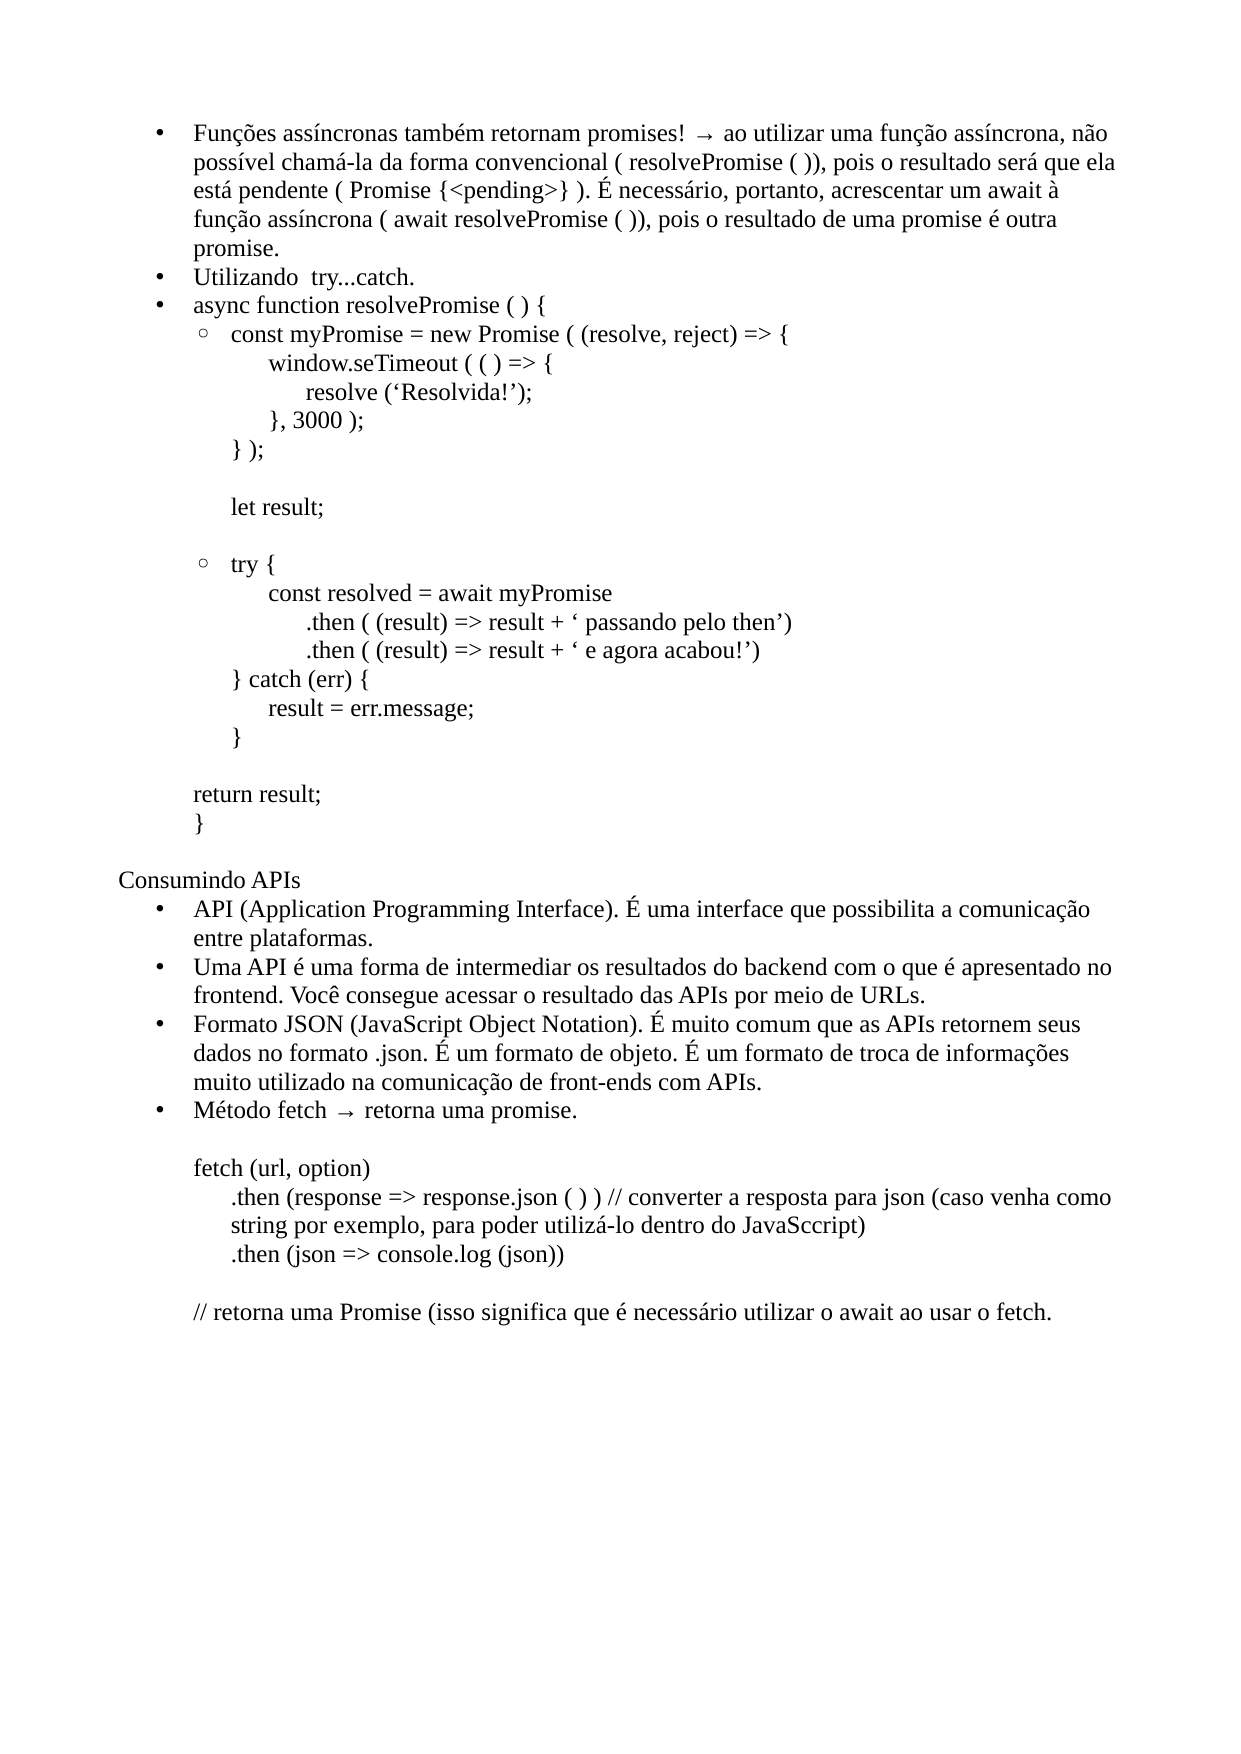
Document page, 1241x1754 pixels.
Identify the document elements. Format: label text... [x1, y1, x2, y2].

list Método fetch → retorna uma promise. [156, 1096, 1122, 1124]
text Consumindo APIs [118, 866, 1122, 894]
list API (Application Programming Interface). É uma interface que possibilita a comunicação entre plataformas. [156, 894, 1122, 952]
table_header fetch (url, option) .then (response => response.json ( ) ) // converter a resposta para json (caso venha como string por exemplo, para poder utilizá-lo dentro do JavaSccript) .then (json => console.log (json)) // retorna uma Promise (isso significa que é necessário utilizar o await ao usar o fetch. [118, 1153, 1122, 1326]
list Funções assíncronas também retornam promises! → ao utilizar uma função assíncrona, não possível chamá-la da forma convencional ( resolvePromise ( )), pois o resultado será que ela está pendente ( Promise {<pending>} ). É necessário, portanto, acrescentar um await à função assíncrona ( await resolvePromise ( )), pois o resultado de uma promise é outra promise. [156, 118, 1122, 262]
list Formato JSON (JavaScript Object Notation). É muito comum que as APIs retornem seus dados no formato .json. É um formato de objeto. É um formato de troca de informações muito utilizado na comunicação de front-ends com APIs. [156, 1009, 1122, 1096]
table_header async function resolvePromise ( ) { const myPromise = new Promise ( (resolve, reject) => { window.seTimeout ( ( ) => { resolve (‘Resolvida!’); }, 3000 ); } ); let result; try { const resolved = await myPromise .then ( (result) => result + ‘ passando pelo then’) .then ( (result) => result + ‘ e agora acabou!’) } catch (err) { result = err.message; } return result; } [118, 291, 1122, 837]
list Uma API é uma forma de intermediar os resultados do backend com o que é apresentado no frontend. Você consegue acessar o resultado das APIs por meio de URLs. [156, 952, 1122, 1009]
list Utilizando try...catch. [156, 262, 1122, 291]
